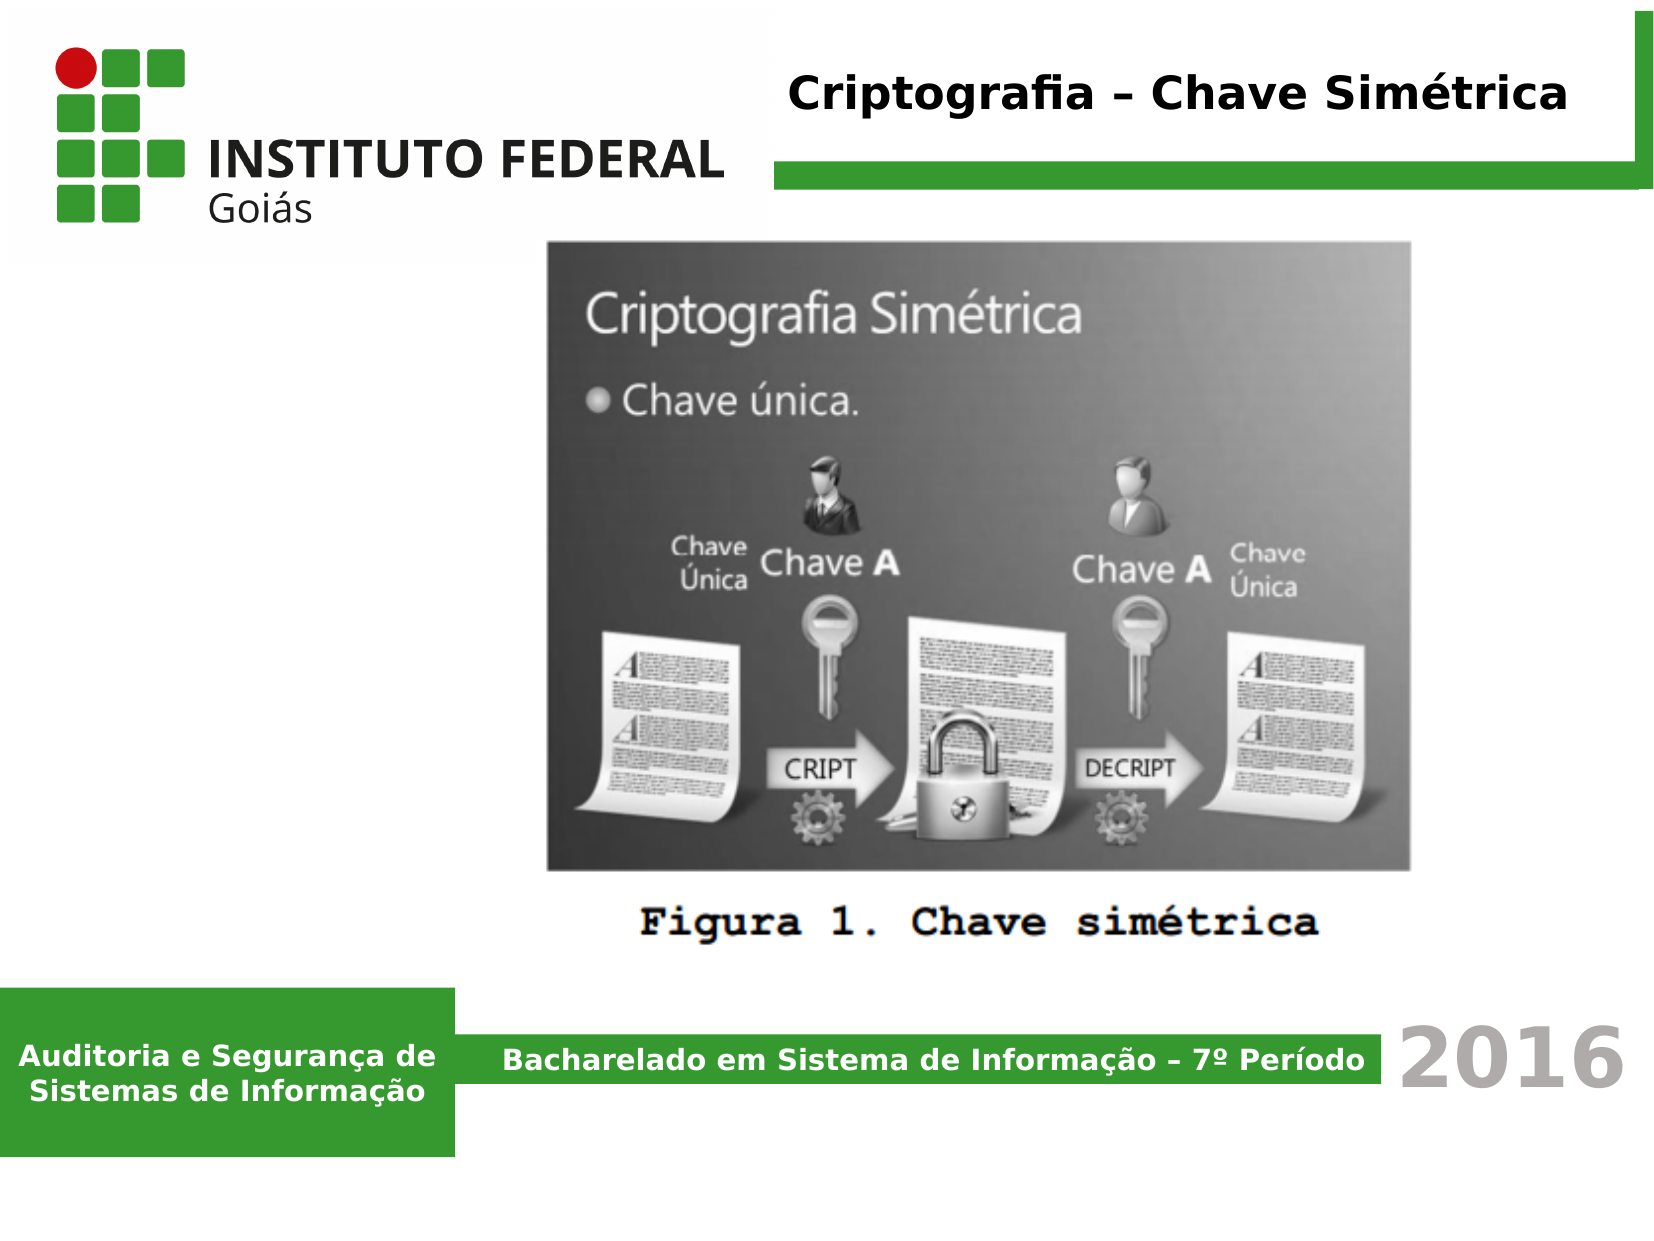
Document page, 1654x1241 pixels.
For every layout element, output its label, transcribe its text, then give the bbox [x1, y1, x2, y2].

text_box [774, 10, 1654, 190]
picture [5, 5, 1414, 951]
text_box Criptografia – Chave Simétrica [834, 56, 1585, 151]
text_box Bacharelado em Sistema de Informação – 7º Período [441, 1034, 1382, 1084]
text_box Auditoria e Segurança de Sistemas de Informação [0, 987, 456, 1158]
text_box 2016 [1381, 996, 1648, 1147]
text_box [59, 264, 1615, 997]
